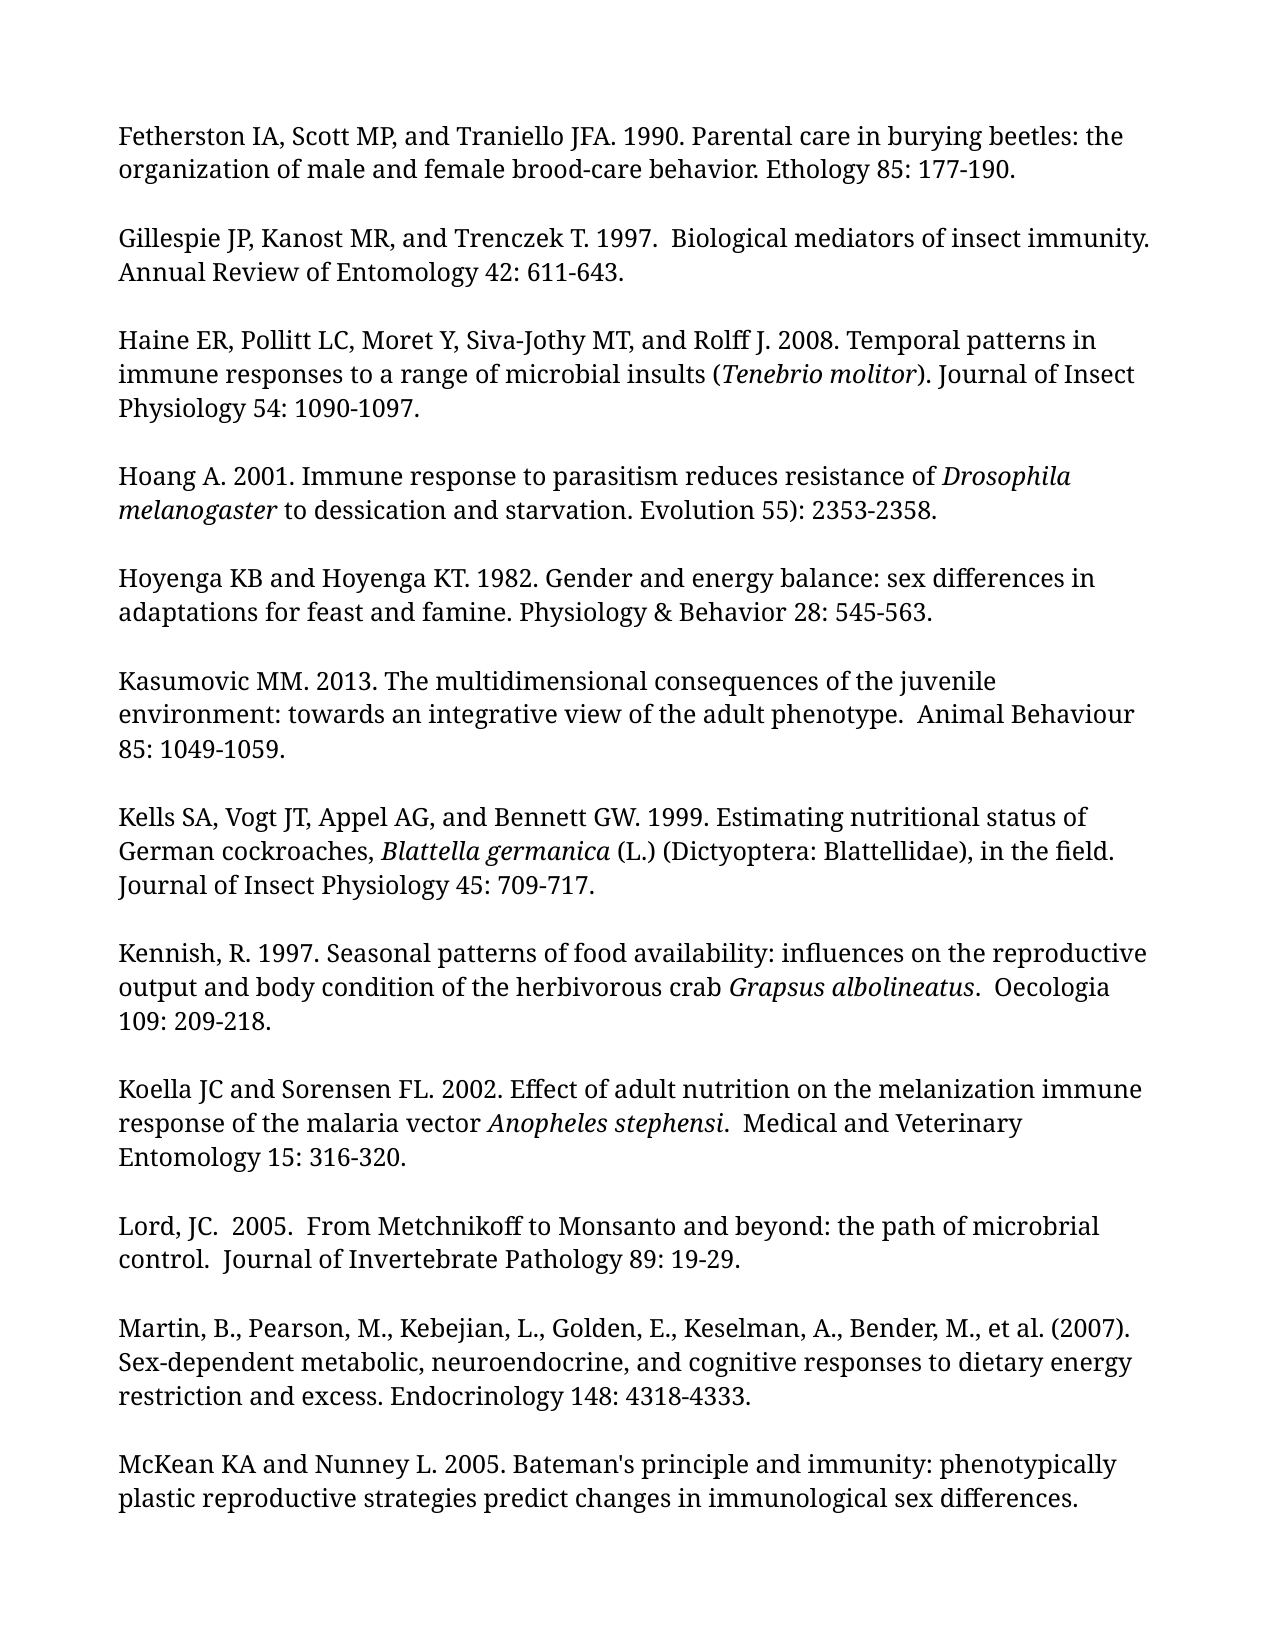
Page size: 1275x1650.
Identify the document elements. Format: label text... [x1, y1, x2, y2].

text Hoang A. 2001. Immune response to parasitism reduces resistance of Drosophila melanogaster to dessication and starvation. Evolution 55): 2353-2358. [118, 459, 1157, 527]
text Lord, JC. 2005. From Metchnikoff to Monsanto and beyond: the path of microbrial control. Journal of Invertebrate Pathology 89: 19-29. [118, 1208, 1157, 1276]
text Koella JC and Sorensen FL. 2002. Effect of adult nutrition on the melanization immune response of the malaria vector Anopheles stephensi. Medical and Veterinary Entomology 15: 316-320. [118, 1072, 1157, 1174]
text Kennish, R. 1997. Seasonal patterns of food availability: influences on the reproductive output and body condition of the herbivorous crab Grapsus albolineatus. Oecologia 109: 209-218. [118, 936, 1157, 1038]
text Haine ER, Pollitt LC, Moret Y, Siva-Jothy MT, and Rolff J. 2008. Temporal patterns in immune responses to a range of microbial insults (Tenebrio molitor). Journal of Insect Physiology 54: 1090-1097. [118, 322, 1157, 425]
text Fetherston IA, Scott MP, and Traniello JFA. 1990. Parental care in burying beetles: the organization of male and female brood-care behavior. Ethology 85: 177-190. [118, 118, 1157, 186]
text Kells SA, Vogt JT, Appel AG, and Bennett GW. 1999. Estimating nutritional status of German cockroaches, Blattella germanica (L.) (Dictyoptera: Blattellidae), in the field. Journal of Insect Physiology 45: 709-717. [118, 799, 1157, 902]
text Gillespie JP, Kanost MR, and Trenczek T. 1997. Biological mediators of insect immunity. Annual Review of Entomology 42: 611-643. [118, 220, 1157, 288]
text Martin, B., Pearson, M., Kebejian, L., Golden, E., Keselman, A., Bender, M., et al. (2007). Sex-dependent metabolic, neuroendocrine, and cognitive responses to dietary energy restriction and excess. Endocrinology 148: 4318-4333. [118, 1310, 1157, 1412]
text Hoyenga KB and Hoyenga KT. 1982. Gender and energy balance: sex differences in adaptations for feast and famine. Physiology & Behavior 28: 545-563. [118, 561, 1157, 629]
text Kasumovic MM. 2013. The multidimensional consequences of the juvenile environment: towards an integrative view of the adult phenotype. Animal Behaviour 85: 1049-1059. [118, 663, 1157, 765]
text McKean KA and Nunney L. 2005. Bateman's principle and immunity: phenotypically plastic reproductive strategies predict changes in immunological sex differences. [118, 1447, 1157, 1515]
